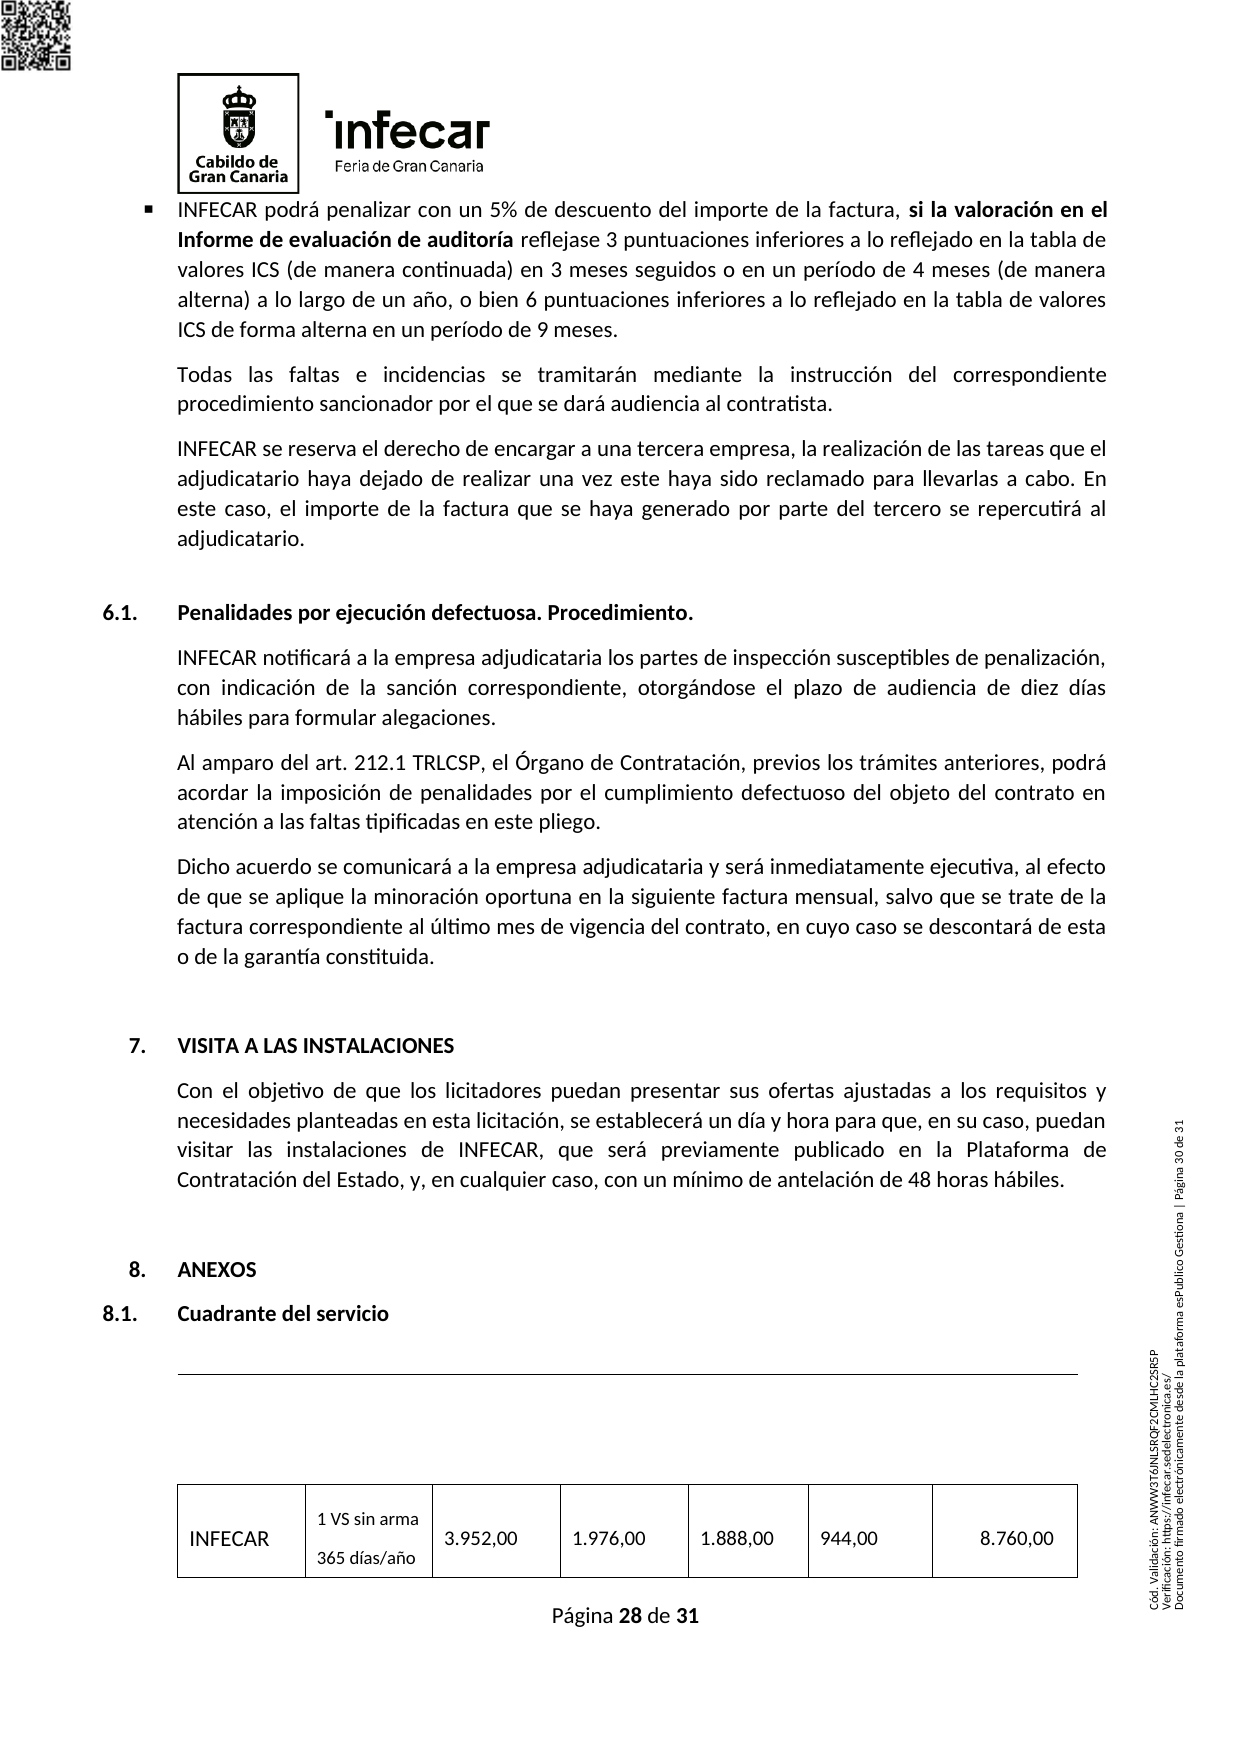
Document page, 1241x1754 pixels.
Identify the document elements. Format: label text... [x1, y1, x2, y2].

table_header Horas festivas diurnas [689, 1375, 809, 1484]
list Cuadrante del servicio [102, 1299, 1108, 1327]
table_header Servicio [178, 1375, 306, 1484]
text Con el objetivo de que los licitadores puedan presentar sus ofertas ajustadas a los requisitos y necesidades planteadas en esta licitación, se establecerá un día y hora para que, en su caso, puedan visitar las instalaciones de INFECAR, que será previamente publicado en la Plataforma de Contratación del Estado, y, en cualquier caso, con un mínimo de antelación de 48 horas hábiles. [177, 1076, 1108, 1193]
table_header Horas festivas nocturnas [809, 1375, 933, 1484]
text Todas las faltas e incidencias se tramitarán mediante la instrucción del correspondiente procedimiento sancionador por el que se dará audiencia al contratista. [177, 360, 1108, 418]
text INFECAR se reserva el derecho de encargar a una tercera empresa, la realización de las tareas que el adjudicatario haya dejado de realizar una vez este haya sido reclamado para llevarlas a cabo. En este caso, el importe de la factura que se haya generado por parte del tercero se repercutirá al adjudicatario. [177, 434, 1108, 552]
table_cell 1 VS sin arma 365 días/año [306, 1485, 432, 1577]
table_cell 1.976,00 [561, 1485, 688, 1577]
table_header Horas laborales nocturnas [561, 1375, 689, 1484]
table_header Horas laborales diurnas [433, 1375, 561, 1484]
list VISITA A LAS INSTALACIONES [128, 1031, 1108, 1059]
table_header [306, 1375, 433, 1484]
table_cell 8.760,00 [933, 1485, 1077, 1577]
table_cell 944,00 [809, 1485, 932, 1577]
list INFECAR podrá penalizar con un 5% de descuento del importe de la factura, si la valoración en el Informe de evaluación de auditoría reflejase 3 puntuaciones inferiores a lo reflejado en la tabla de valores ICS (de manera continuada) en 3 meses seguidos o en un período de 4 meses (de manera alterna) a lo largo de un año, o bien 6 puntuaciones inferiores a lo reflejado en la tabla de valores ICS de forma alterna en un período de 9 meses. [140, 195, 1108, 343]
text INFECAR notificará a la empresa adjudicataria los partes de inspección susceptibles de penalización, con indicación de la sanción correspondiente, otorgándose el plazo de audiencia de diez días hábiles para formular alegaciones. [177, 643, 1108, 731]
list ANEXOS [128, 1255, 1108, 1283]
text Dicho acuerdo se comunicará a la empresa adjudicataria y será inmediatamente ejecutiva, al efecto de que se aplique la minoración oportuna en la siguiente factura mensual, salvo que se trate de la factura correspondiente al último mes de vigencia del contrato, en cuyo caso se descontará de esta o de la garantía constituida. [177, 852, 1108, 970]
list Penalidades por ejecución defectuosa. Procedimiento. [102, 598, 1108, 627]
text Al amparo del art. 212.1 TRLCSP, el Órgano de Contratación, previos los trámites anteriores, podrá acordar la imposición de penalidades por el cumplimiento defectuoso del objeto del contrato en atención a las faltas tipificadas en este pliego. [177, 748, 1108, 836]
table_cell INFECAR [178, 1485, 305, 1577]
table_cell 3.952,00 [433, 1485, 560, 1577]
table_header Total [933, 1375, 1078, 1484]
table_cell 1.888,00 [689, 1485, 808, 1577]
